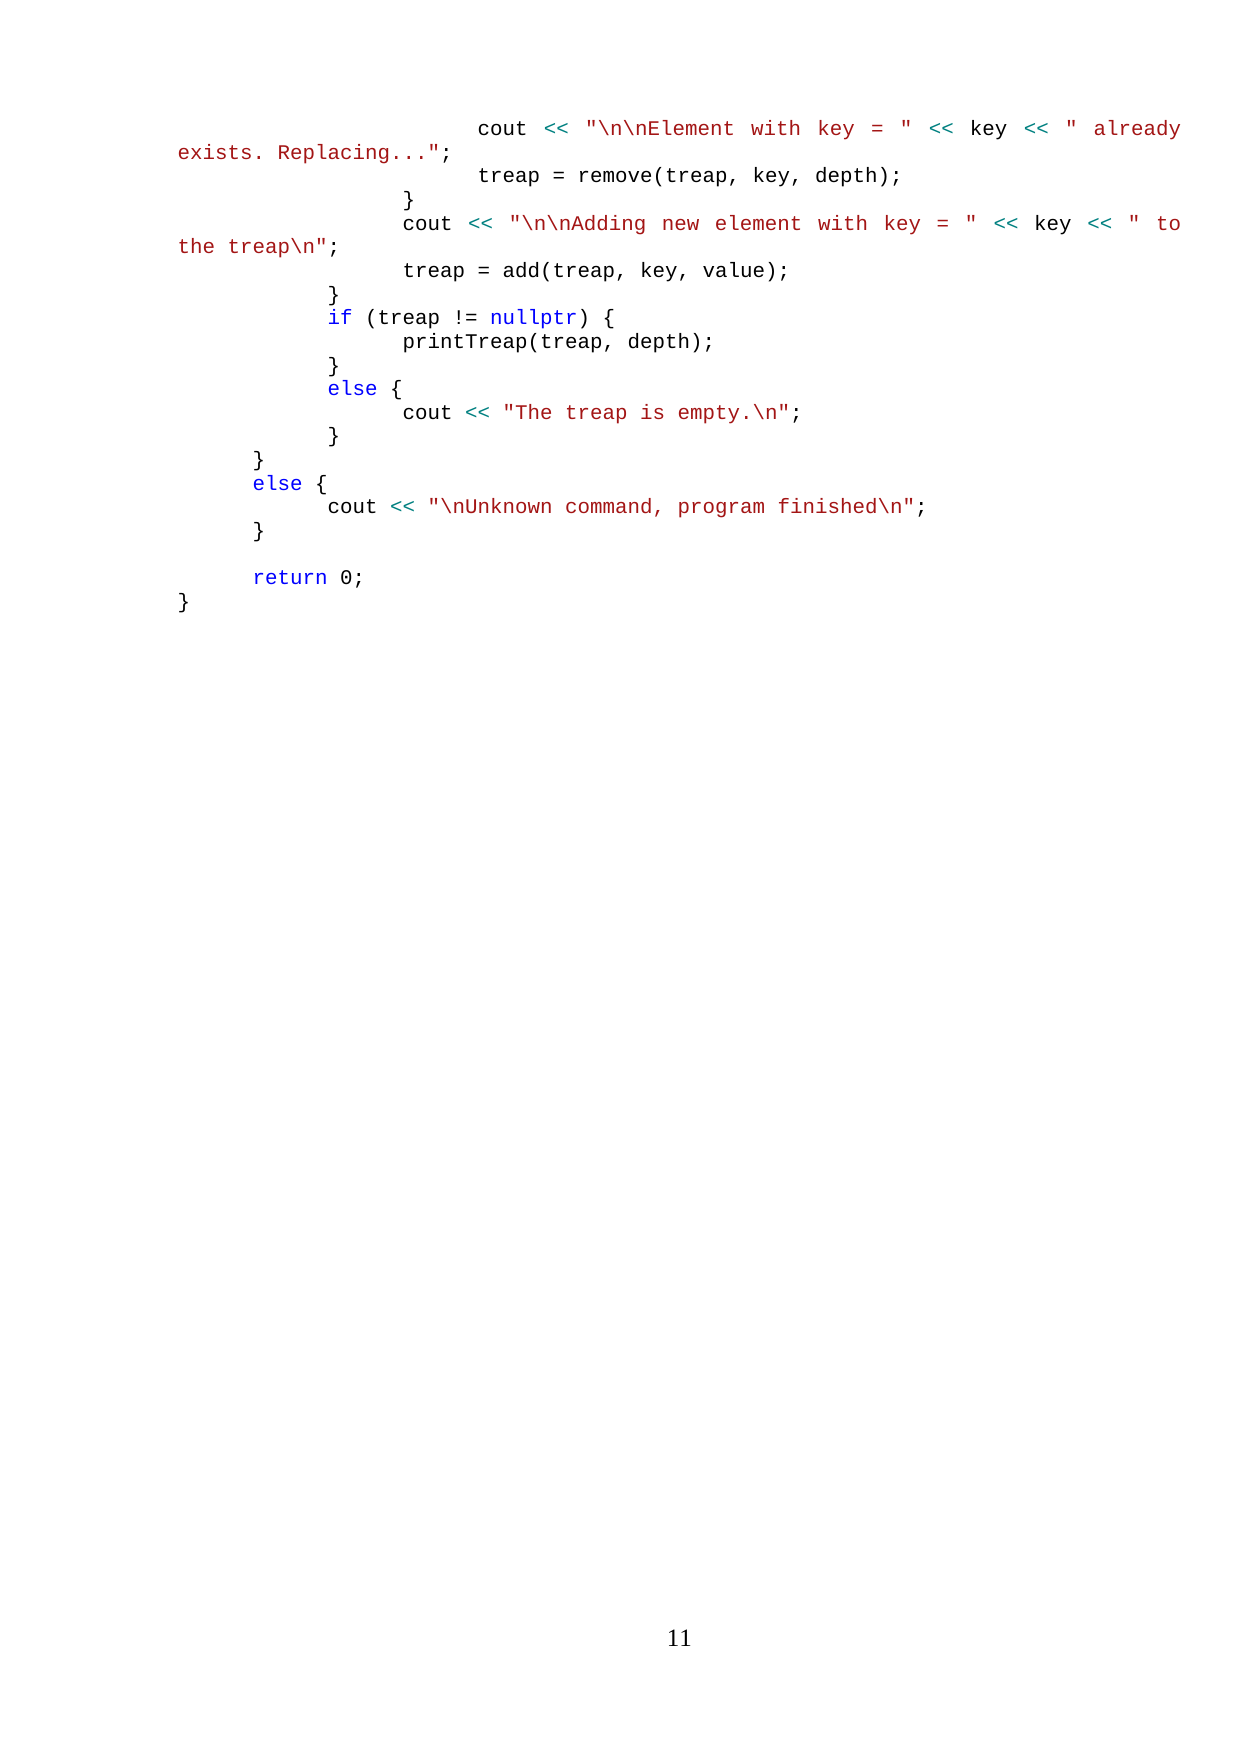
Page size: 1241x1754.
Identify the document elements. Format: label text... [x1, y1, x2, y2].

text cout << "\n\nAdding new element with key = " << key << " to the treap\n"; [177, 213, 1181, 260]
text cout << "The treap is empty.\n"; [177, 402, 1181, 426]
text treap = add(treap, key, value); [177, 260, 1181, 284]
text else { [177, 378, 1181, 402]
text } [177, 354, 1181, 378]
text printTreap(treap, depth); [177, 331, 1181, 354]
text cout << "\nUnknown command, program finished\n"; [177, 496, 1181, 520]
text } [177, 449, 1181, 473]
text } [177, 520, 1181, 544]
text else { [177, 473, 1181, 496]
text treap = remove(treap, key, depth); [177, 165, 1181, 189]
text } [177, 591, 1181, 615]
text return 0; [177, 567, 1181, 591]
text } [177, 189, 1181, 213]
text } [177, 284, 1181, 307]
text cout << "\n\nElement with key = " << key << " already exists. Replacing..."; [177, 118, 1181, 165]
text } [177, 426, 1181, 449]
text if (treap != nullptr) { [177, 307, 1181, 331]
